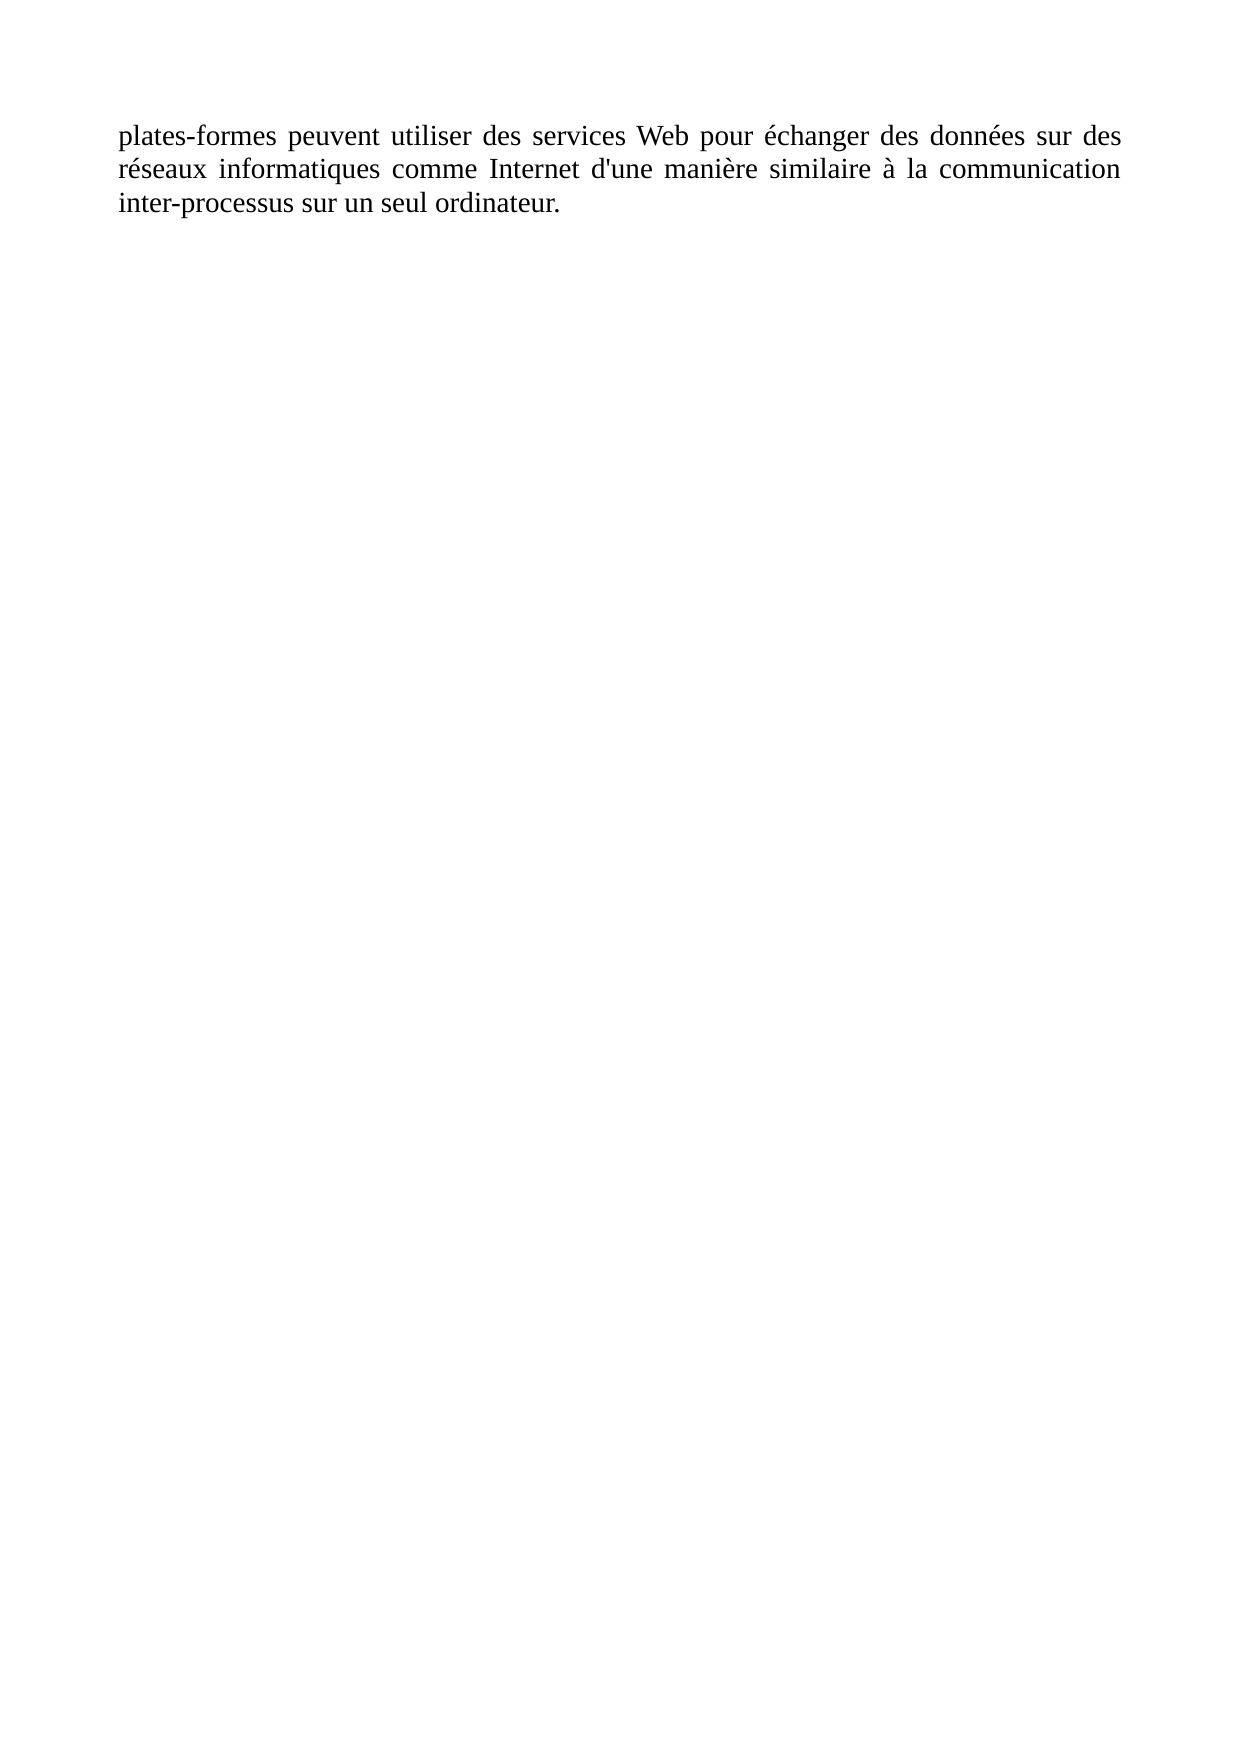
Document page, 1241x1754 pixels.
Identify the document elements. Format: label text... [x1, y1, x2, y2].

text plates-formes peuvent utiliser des services Web pour échanger des données sur des réseaux informatiques comme Internet d'une manière similaire à la communication inter-processus sur un seul ordinateur. [118, 118, 1122, 219]
